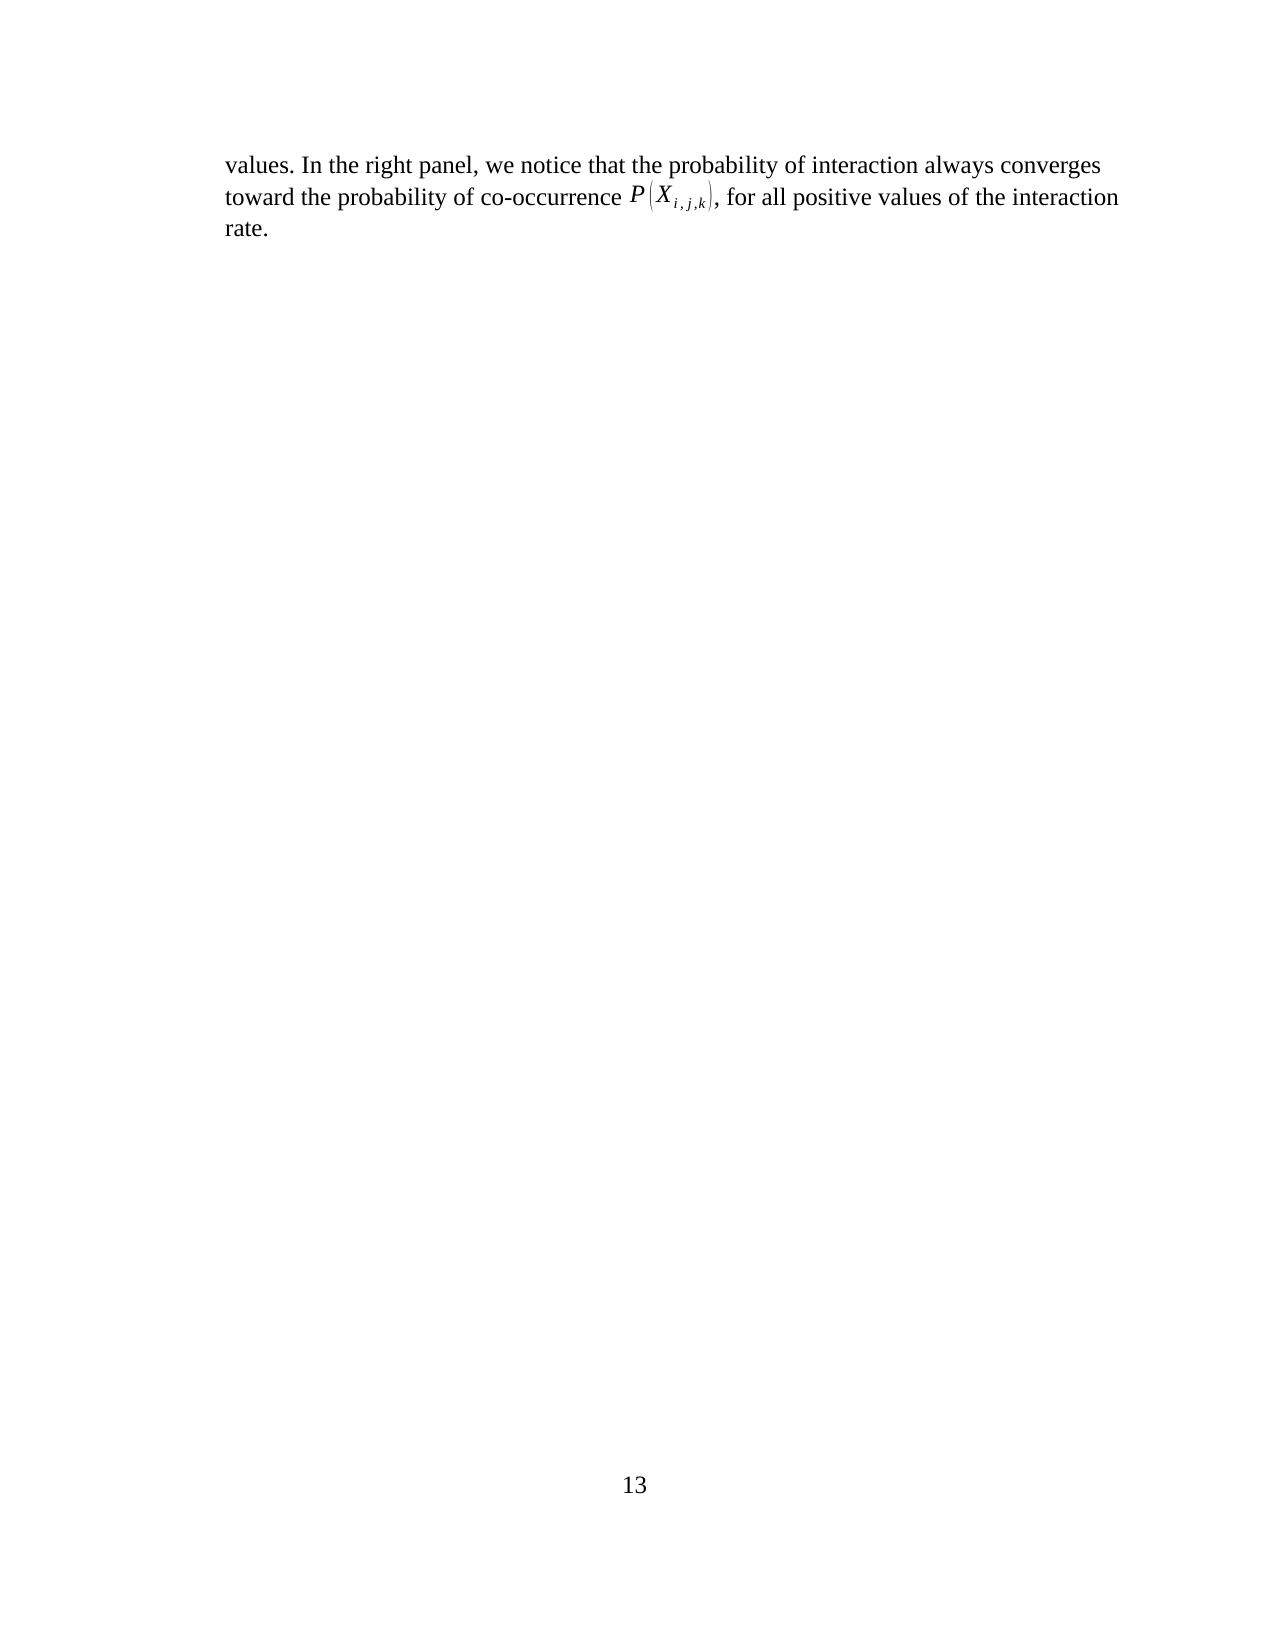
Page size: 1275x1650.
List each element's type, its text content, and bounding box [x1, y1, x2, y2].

text values. In the right panel, we notice that the probability of interaction always converges toward the probability of co-occurrence , for all positive values of the interaction rate. [225, 150, 1125, 242]
